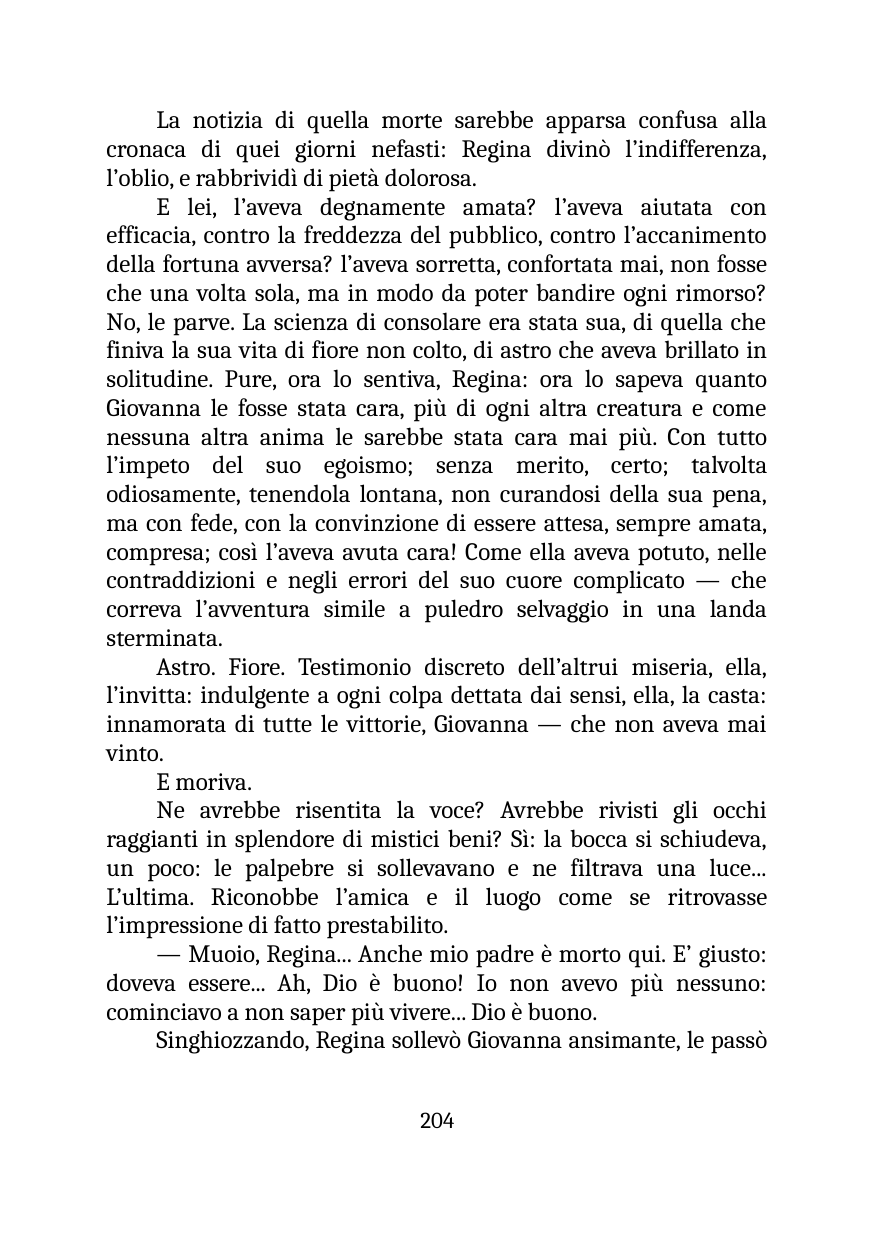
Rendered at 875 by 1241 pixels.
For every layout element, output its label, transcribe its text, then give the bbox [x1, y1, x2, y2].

text E moriva. [106, 767, 768, 796]
text — Muoio, Regina... Anche mio padre è morto qui. E’ giusto: doveva essere... Ah, Dio è buono! Io non avevo più nessuno: cominciavo a non saper più vivere... Dio è buono. [106, 940, 768, 1026]
text Singhiozzando, Regina sollevò Giovanna ansimante, le passò [106, 1026, 768, 1055]
text La notizia di quella morte sarebbe apparsa confusa alla cronaca di quei giorni nefasti: Regina divinò l’indifferenza, l’oblio, e rabbrividì di pietà dolorosa. [106, 106, 768, 192]
text E lei, l’aveva degnamente amata? l’aveva aiutata con efficacia, contro la freddezza del pubblico, contro l’accanimento della fortuna avversa? l’aveva sorretta, confortata mai, non fosse che una volta sola, ma in modo da poter bandire ogni rimorso? No, le parve. La scienza di consolare era stata sua, di quella che finiva la sua vita di fiore non colto, di astro che aveva brillato in solitudine. Pure, ora lo sentiva, Regina: ora lo sapeva quanto Giovanna le fosse stata cara, più di ogni altra creatura e come nessuna altra anima le sarebbe stata cara mai più. Con tutto l’impeto del suo egoismo; senza merito, certo; talvolta odiosamente, tenendola lontana, non curandosi della sua pena, ma con fede, con la convinzione di essere attesa, sempre amata, compresa; così l’aveva avuta cara! Come ella aveva potuto, nelle contraddizioni e negli errori del suo cuore complicato — che correva l’avventura simile a puledro selvaggio in una landa sterminata. [106, 192, 768, 652]
text Astro. Fiore. Testimonio discreto dell’altrui miseria, ella, l’invitta: indulgente a ogni colpa dettata dai sensi, ella, la casta: innamorata di tutte le vittorie, Giovanna — che non aveva mai vinto. [106, 652, 768, 767]
text Ne avrebbe risentita la voce? Avrebbe rivisti gli occhi raggianti in splendore di mistici beni? Sì: la bocca si schiudeva, un poco: le palpebre si sollevavano e ne filtrava una luce... L’ultima. Riconobbe l’amica e il luogo come se ritrovasse l’impressione di fatto prestabilito. [106, 796, 768, 940]
